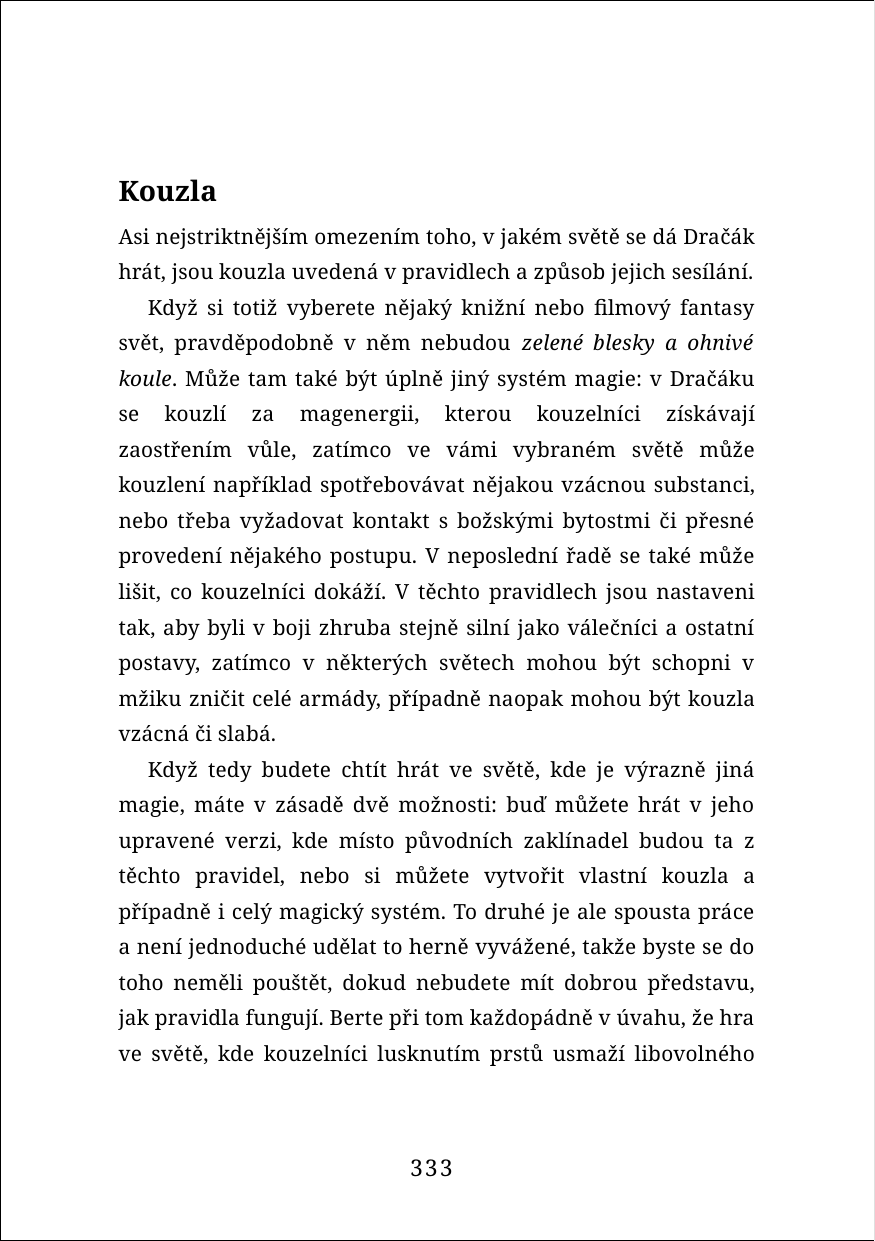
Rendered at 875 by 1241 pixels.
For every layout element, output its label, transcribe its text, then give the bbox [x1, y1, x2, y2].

text Asi nejstriktnějším omezením toho, v jakém světě se dá Dračák hrát, jsou kouzla uvedená v pravidlech a způsob jejich sesílání. Když si totiž vyberete nějaký knižní nebo filmový fantasy svět, pravděpodobně v něm nebudou zelené blesky a ohnivé koule. Může tam také být úplně jiný systém magie: v Dračáku se kouzlí za magenergii, kterou kouzelníci získávají zaostřením vůle, zatímco ve vámi vybraném světě může kouzlení například spotřebovávat nějakou vzácnou substanci, nebo třeba vyžadovat kontakt s božskými bytostmi či přesné provedení nějakého postupu. V neposlední řadě se také může lišit, co kouzelníci dokáží. V těchto pravidlech jsou nastaveni tak, aby byli v boji zhruba stejně silní jako válečníci a ostatní postavy, zatímco v některých světech mohou být schopni v mžiku zničit celé armády, případně naopak mohou být kouzla vzácná či slabá. Když tedy budete chtít hrát ve světě, kde je výrazně jiná magie, máte v zásadě dvě možnosti: buď můžete hrát v jeho upravené verzi, kde místo původních zaklínadel budou ta z těchto pravidel, nebo si můžete vytvořit vlastní kouzla a případně i celý magický systém. To druhé je ale spousta práce a není jednoduché udělat to herně vyvážené, takže byste se do toho neměli pouštět, dokud nebudete mít dobrou představu, jak pravidla fungují. Berte při tom každopádně v úvahu, že hra ve světě, kde kouzelníci lusknutím prstů usmaží libovolného [118, 222, 756, 1067]
subtitle Kouzla [118, 172, 756, 210]
